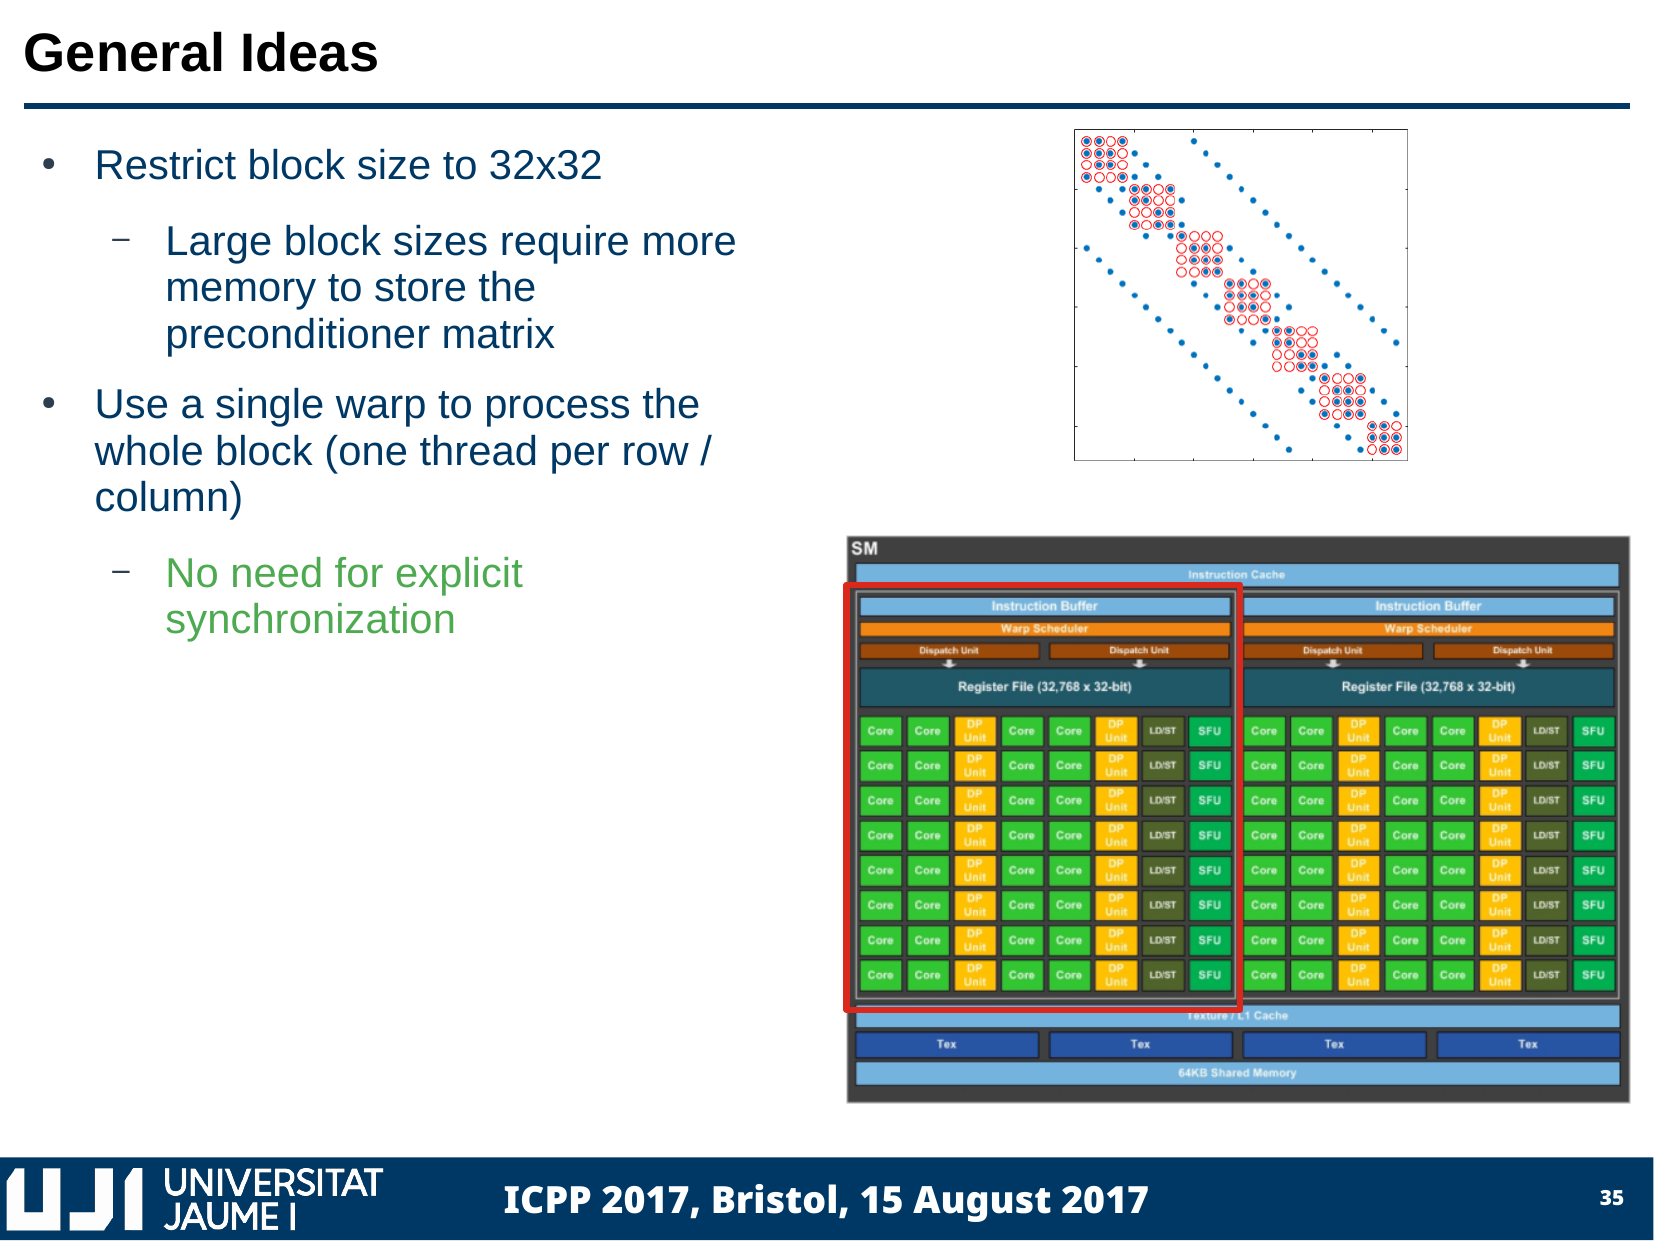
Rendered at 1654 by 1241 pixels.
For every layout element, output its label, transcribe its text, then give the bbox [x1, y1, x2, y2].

list Restrict block size to 32x32 Large block sizes require more memory to store the preconditioner matrix Use a single warp to process the whole block (one thread per row / column) No need for explicit synchronization [23, 141, 808, 1134]
picture [846, 535, 1631, 1104]
picture [1074, 129, 1408, 461]
picture [0, 1158, 390, 1241]
picture [850, 588, 1237, 1007]
title General Ideas [23, 0, 1630, 107]
